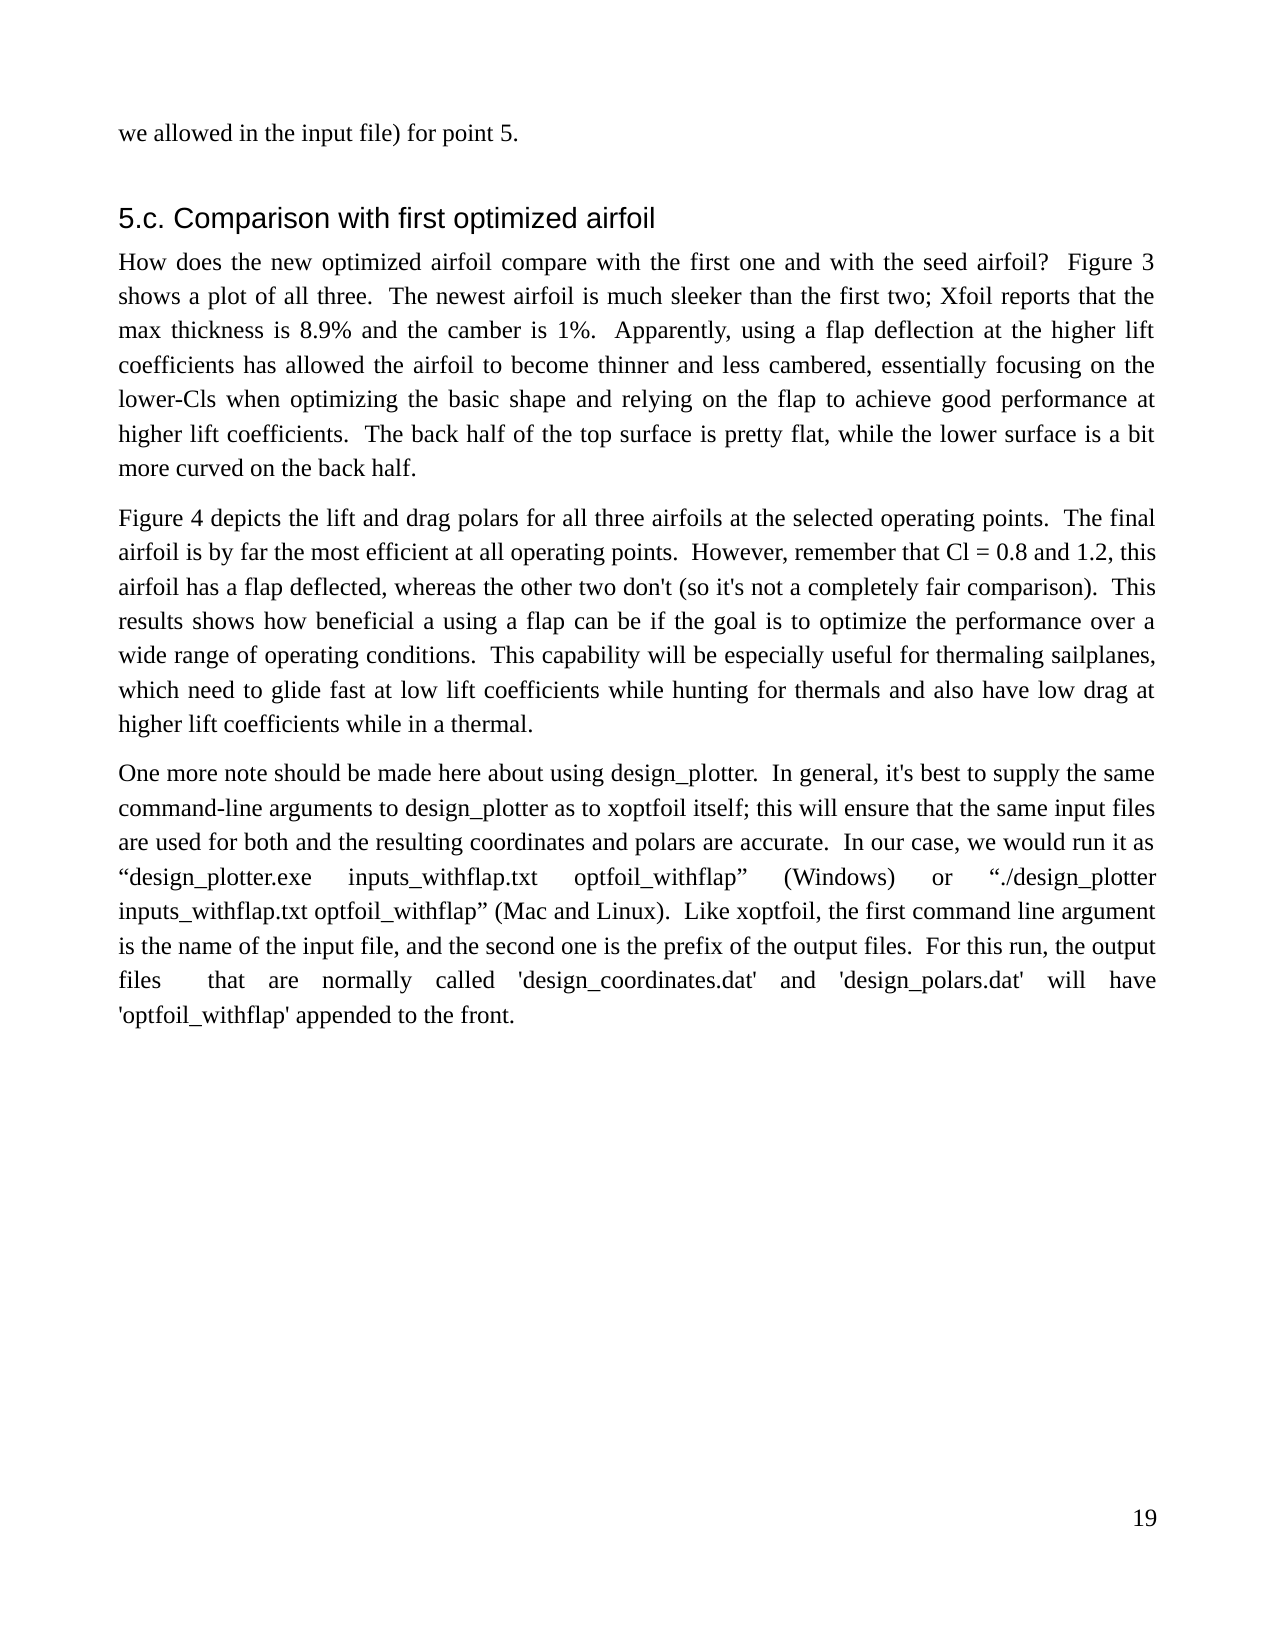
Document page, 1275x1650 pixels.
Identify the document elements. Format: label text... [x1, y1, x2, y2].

text How does the new optimized airfoil compare with the first one and with the seed airfoil? Figure 3 shows a plot of all three. The newest airfoil is much sleeker than the first two; Xfoil reports that the max thickness is 8.9% and the camber is 1%. Apparently, using a flap deflection at the higher lift coefficients has allowed the airfoil to become thinner and less cambered, essentially focusing on the lower-Cls when optimizing the basic shape and relying on the flap to achieve good performance at higher lift coefficients. The back half of the top surface is pretty flat, while the lower surface is a bit more curved on the back half. [118, 247, 1157, 482]
subtitle 5.c. Comparison with first optimized airfoil [118, 201, 1157, 234]
text Figure 4 depicts the lift and drag polars for all three airfoils at the selected operating points. The final airfoil is by far the most efficient at all operating points. However, remember that Cl = 0.8 and 1.2, this airfoil has a flap deflected, whereas the other two don't (so it's not a completely fair comparison). This results shows how beneficial a using a flap can be if the goal is to optimize the performance over a wide range of operating conditions. This capability will be especially useful for thermaling sailplanes, which need to glide fast at low lift coefficients while hunting for thermals and also have low drag at higher lift coefficients while in a thermal. [118, 503, 1157, 738]
text we allowed in the input file) for point 5. [118, 118, 1157, 147]
text One more note should be made here about using design_plotter. In general, it's best to supply the same command-line arguments to design_plotter as to xoptfoil itself; this will ensure that the same input files are used for both and the resulting coordinates and polars are accurate. In our case, we would run it as “design_plotter.exe inputs_withflap.txt optfoil_withflap” (Windows) or “./design_plotter inputs_withflap.txt optfoil_withflap” (Mac and Linux). Like xoptfoil, the first command line argument is the name of the input file, and the second one is the prefix of the output files. For this run, the output files that are normally called 'design_coordinates.dat' and 'design_polars.dat' will have 'optfoil_withflap' appended to the front. [118, 758, 1157, 1029]
